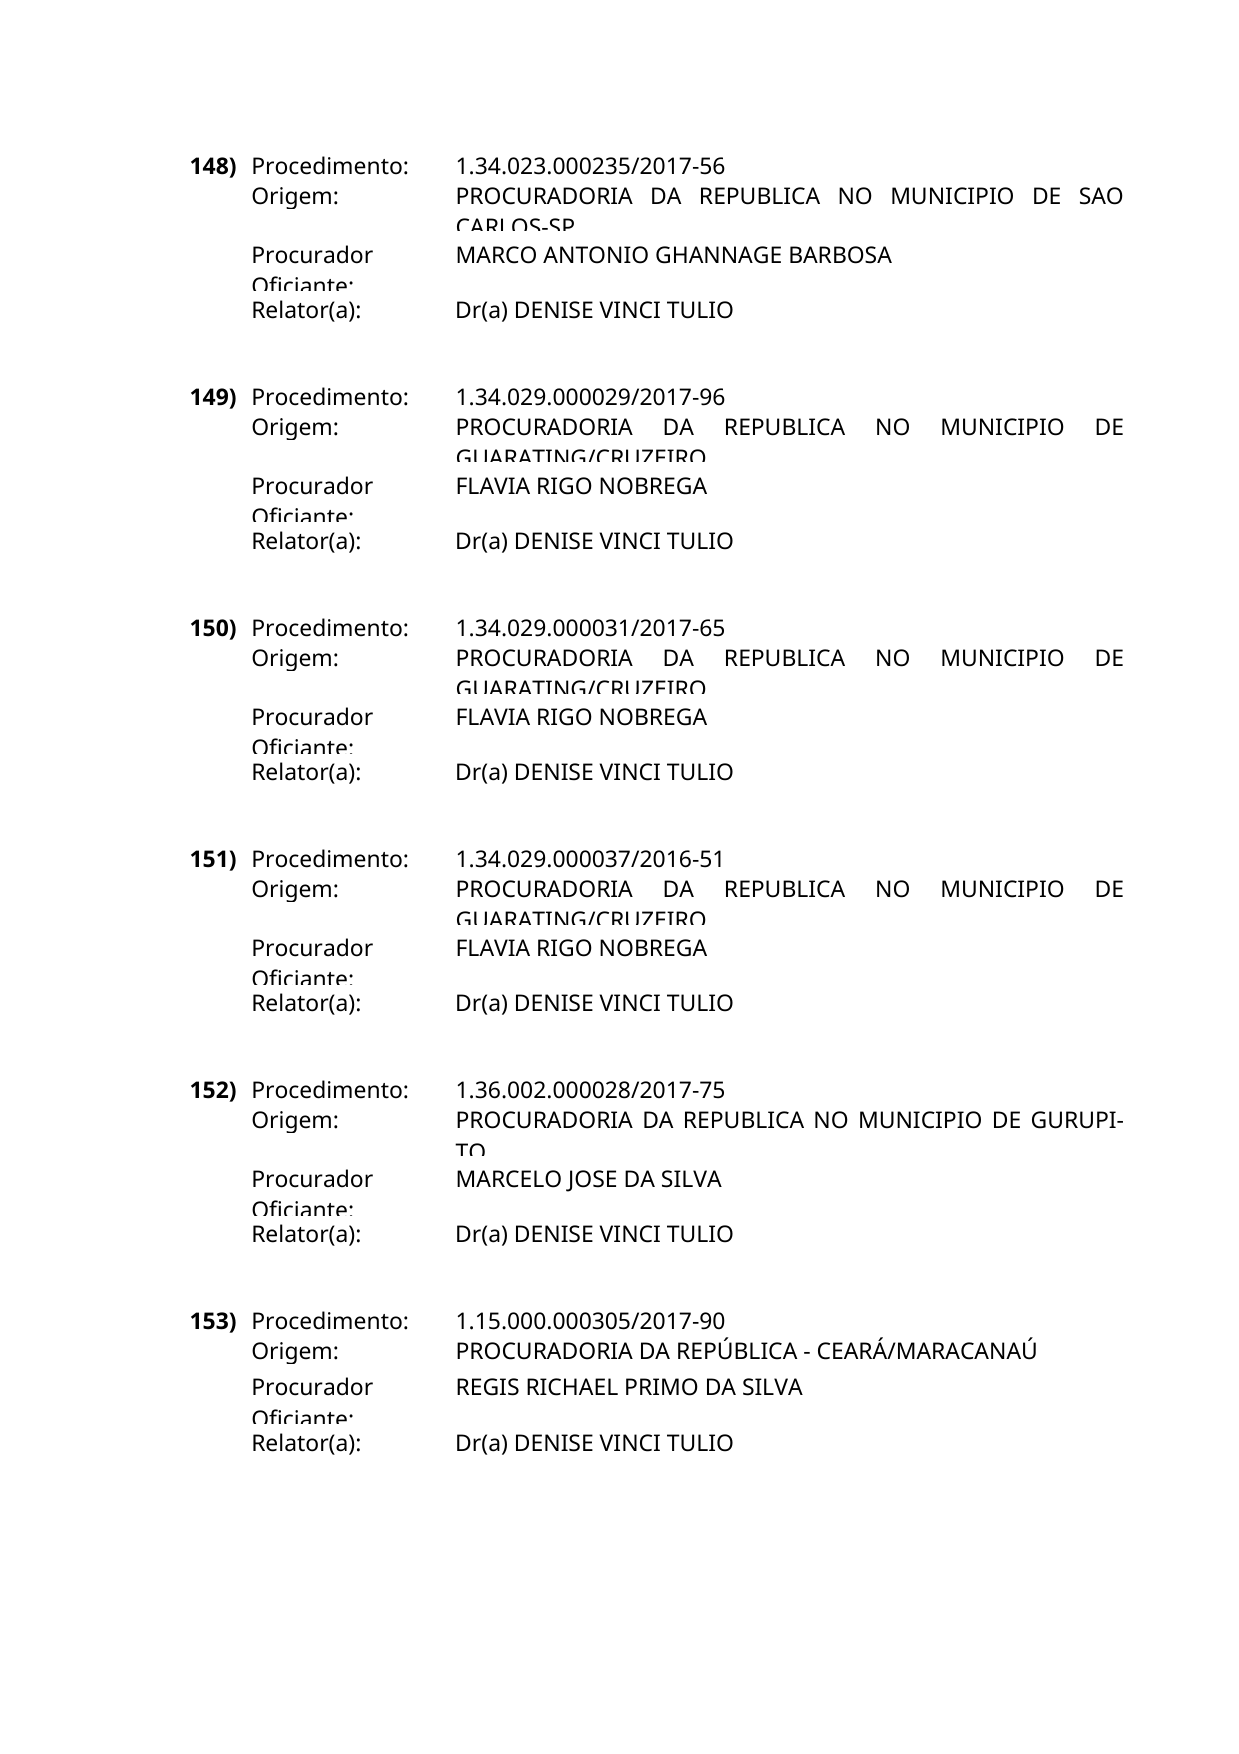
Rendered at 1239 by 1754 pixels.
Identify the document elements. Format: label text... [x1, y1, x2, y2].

table_cell [1125, 786, 1239, 843]
table_cell Procurador Oficiante: [251, 1371, 455, 1424]
table_cell [0, 180, 189, 208]
table_cell [189, 1155, 251, 1163]
table_cell 1.34.023.000235/2017-56 [455, 150, 1124, 178]
table_cell [0, 324, 189, 381]
table_cell [251, 555, 455, 612]
table_cell [0, 786, 189, 843]
table_cell [0, 555, 189, 612]
table_cell [1125, 440, 1239, 462]
table_cell [189, 987, 251, 1017]
table_header Dr(a) DENISE VINCI TULIO [455, 987, 1122, 1016]
table_cell [0, 902, 189, 924]
table_cell Procurador Oficiante: [251, 932, 455, 984]
table_cell [1125, 843, 1239, 872]
table_cell [0, 1371, 189, 1422]
table_cell [455, 1155, 1124, 1163]
table_cell [189, 1133, 251, 1155]
table_cell [0, 525, 189, 555]
table_cell [455, 1248, 1124, 1305]
table_cell [0, 671, 189, 693]
table_header Relator(a): [251, 987, 455, 1016]
table_cell [189, 1248, 251, 1305]
table_cell [189, 1427, 251, 1457]
table_cell [1125, 525, 1239, 555]
table_cell 150) [189, 612, 251, 641]
table_cell [189, 1218, 251, 1248]
table_cell [0, 440, 189, 462]
table_cell [0, 932, 189, 983]
table_cell [0, 462, 189, 469]
table_cell Procedimento: [251, 150, 455, 178]
table_cell [0, 381, 189, 409]
table_cell Origem: [251, 1335, 455, 1364]
table_cell [189, 462, 251, 469]
table_cell [189, 470, 251, 521]
table_cell [251, 1017, 455, 1074]
table_cell [0, 209, 189, 231]
table_cell PROCURADORIA DA REPUBLICA NO MUNICIPIO DE GUARATING/CRUZEIRO [455, 411, 1124, 462]
table_cell [0, 411, 189, 439]
table_cell FLAVIA RIGO NOBREGA [455, 932, 1124, 983]
table_cell [189, 440, 251, 462]
table_cell [1125, 294, 1239, 324]
table_cell [455, 1364, 1124, 1371]
table_cell [1125, 411, 1239, 439]
table_cell [251, 786, 455, 843]
table_cell [1125, 324, 1239, 381]
table_cell [1125, 381, 1239, 409]
table_cell [189, 555, 251, 612]
table_cell [1125, 1155, 1239, 1163]
table_cell 1.34.029.000037/2016-51 [455, 843, 1124, 872]
table_cell [0, 701, 189, 752]
table_cell [1125, 1248, 1239, 1305]
table_cell FLAVIA RIGO NOBREGA [455, 701, 1124, 752]
table_cell [1125, 239, 1239, 289]
table_cell 152) [189, 1074, 251, 1103]
table_cell Origem: [251, 642, 455, 671]
table_cell [455, 1017, 1124, 1074]
table_cell [251, 324, 455, 381]
table_cell Procedimento: [251, 381, 455, 409]
table_cell [0, 987, 189, 1017]
table_cell [0, 150, 189, 178]
table_cell Procedimento: [251, 843, 455, 872]
table_cell [0, 1133, 189, 1155]
table_cell [0, 1074, 189, 1103]
table_cell [0, 1364, 189, 1371]
table_cell [189, 932, 251, 983]
table_cell 1.34.029.000029/2017-96 [455, 381, 1124, 409]
table_cell FLAVIA RIGO NOBREGA [455, 470, 1124, 521]
table_cell [189, 239, 251, 289]
table_cell [189, 924, 251, 932]
table_cell [189, 701, 251, 752]
table_cell [0, 1305, 189, 1334]
table_cell [1125, 612, 1239, 641]
table_cell [1125, 671, 1239, 693]
table_cell [0, 1104, 189, 1133]
table_cell REGIS RICHAEL PRIMO DA SILVA [455, 1371, 1124, 1422]
table_cell [189, 180, 251, 208]
table_cell PROCURADORIA DA REPUBLICA NO MUNICIPIO DE GURUPI-TO [455, 1104, 1124, 1155]
table_cell [189, 671, 251, 693]
table_header [0, 0, 189, 150]
table_cell [251, 924, 455, 932]
table_cell [251, 1364, 455, 1371]
table_cell [1125, 987, 1239, 1017]
table_cell [1125, 693, 1239, 701]
table_cell 149) [189, 381, 251, 409]
table_cell PROCURADORIA DA REPUBLICA NO MUNICIPIO DE SAO CARLOS-SP [455, 180, 1124, 231]
table_cell [0, 1218, 189, 1248]
table_cell Procedimento: [251, 1074, 455, 1103]
table_cell [189, 231, 251, 238]
table_cell [189, 1017, 251, 1074]
table_cell [0, 294, 189, 324]
table_cell [455, 324, 1124, 381]
table_cell [1125, 1305, 1239, 1334]
table_cell 148) [189, 150, 251, 178]
table_header Dr(a) DENISE VINCI TULIO [455, 525, 1122, 554]
table_header [189, 0, 251, 150]
table_cell [1125, 150, 1239, 178]
table_cell [1125, 462, 1239, 469]
table_cell [1125, 1364, 1239, 1371]
table_cell [189, 642, 251, 671]
table_cell [0, 239, 189, 289]
table_cell [251, 209, 455, 231]
table_cell [189, 209, 251, 231]
table_cell [189, 1364, 251, 1371]
table_cell [189, 693, 251, 701]
table_cell [1125, 1017, 1239, 1074]
table_cell [189, 324, 251, 381]
table_cell [455, 786, 1124, 843]
table_cell [0, 924, 189, 932]
table_cell [455, 231, 1124, 238]
table_cell 1.15.000.000305/2017-90 [455, 1305, 1124, 1334]
table_cell [1125, 1427, 1239, 1457]
table_cell [1125, 1074, 1239, 1103]
table_cell [1125, 1104, 1239, 1133]
table_cell [455, 924, 1124, 932]
table_cell [1125, 756, 1239, 786]
table_cell [1125, 231, 1239, 238]
table_cell [0, 1248, 189, 1305]
table_header Dr(a) DENISE VINCI TULIO [455, 756, 1122, 785]
table_header Dr(a) DENISE VINCI TULIO [455, 1218, 1122, 1247]
table_cell [251, 693, 455, 701]
table_header [251, 0, 455, 150]
table_cell [455, 462, 1124, 469]
table_cell [0, 693, 189, 701]
table_cell [251, 231, 455, 238]
table_cell [251, 462, 455, 469]
table_cell [189, 1163, 251, 1214]
table_cell [189, 1371, 251, 1422]
table_cell [1125, 1371, 1239, 1422]
table_header Relator(a): [251, 756, 455, 785]
table_cell [1125, 209, 1239, 231]
table_header Relator(a): [251, 294, 455, 323]
table_cell Procurador Oficiante: [251, 1163, 455, 1215]
table_cell [0, 1427, 189, 1457]
table_cell [0, 756, 189, 786]
table_header Relator(a): [251, 1427, 455, 1455]
table_cell [455, 555, 1124, 612]
table_cell MARCO ANTONIO GHANNAGE BARBOSA [455, 239, 1124, 289]
table_cell Procedimento: [251, 612, 455, 641]
table_cell [189, 873, 251, 902]
table_cell [189, 411, 251, 439]
table_cell [1125, 1133, 1239, 1155]
table_cell [251, 1133, 455, 1155]
table_header [1125, 0, 1239, 150]
table_cell [1125, 1163, 1239, 1214]
table_cell [0, 1017, 189, 1074]
table_cell 153) [189, 1305, 251, 1334]
table_cell [0, 873, 189, 902]
table_cell [251, 440, 455, 462]
table_cell [251, 902, 455, 924]
table_cell [1125, 555, 1239, 612]
table_cell [189, 1104, 251, 1133]
table_cell [0, 1163, 189, 1214]
table_cell Origem: [251, 1104, 455, 1133]
table_header [455, 0, 1124, 150]
table_cell Procurador Oficiante: [251, 239, 455, 291]
table_cell [189, 902, 251, 924]
table_cell [0, 1335, 189, 1364]
table_cell [189, 294, 251, 324]
table_cell PROCURADORIA DA REPUBLICA NO MUNICIPIO DE GUARATING/CRUZEIRO [455, 642, 1124, 693]
table_cell MARCELO JOSE DA SILVA [455, 1163, 1124, 1214]
table_cell [251, 671, 455, 693]
table_cell [1125, 924, 1239, 932]
table_cell Origem: [251, 873, 455, 902]
table_cell PROCURADORIA DA REPÚBLICA - CEARÁ/MARACANAÚ [455, 1335, 1124, 1364]
table_cell 1.36.002.000028/2017-75 [455, 1074, 1124, 1103]
table_cell [0, 612, 189, 641]
table_cell Origem: [251, 180, 455, 208]
table_cell [0, 843, 189, 872]
table_cell [0, 231, 189, 238]
table_cell [251, 1155, 455, 1163]
table_header Dr(a) DENISE VINCI TULIO [455, 294, 1122, 323]
table_cell [189, 1335, 251, 1364]
table_cell [1125, 1335, 1239, 1364]
table_cell Procurador Oficiante: [251, 701, 455, 753]
table_cell [1125, 642, 1239, 671]
table_cell Origem: [251, 411, 455, 439]
table_cell 1.34.029.000031/2017-65 [455, 612, 1124, 641]
table_cell Procedimento: [251, 1305, 455, 1334]
table_cell [1125, 470, 1239, 521]
table_cell [1125, 932, 1239, 983]
table_cell [0, 470, 189, 521]
table_cell [1125, 701, 1239, 752]
table_cell 151) [189, 843, 251, 872]
table_cell [1125, 873, 1239, 902]
table_cell [1125, 180, 1239, 208]
table_header Relator(a): [251, 1218, 455, 1247]
table_cell [0, 642, 189, 671]
table_header Dr(a) DENISE VINCI TULIO [455, 1427, 1122, 1455]
table_header Relator(a): [251, 525, 455, 554]
table_cell Procurador Oficiante: [251, 470, 455, 522]
table_cell PROCURADORIA DA REPUBLICA NO MUNICIPIO DE GUARATING/CRUZEIRO [455, 873, 1124, 924]
table_cell [251, 1248, 455, 1305]
table_cell [189, 786, 251, 843]
table_cell [455, 693, 1124, 701]
table_cell [189, 756, 251, 786]
table_cell [0, 1155, 189, 1163]
table_cell [1125, 1218, 1239, 1248]
table_cell [1125, 902, 1239, 924]
table_cell [189, 525, 251, 555]
